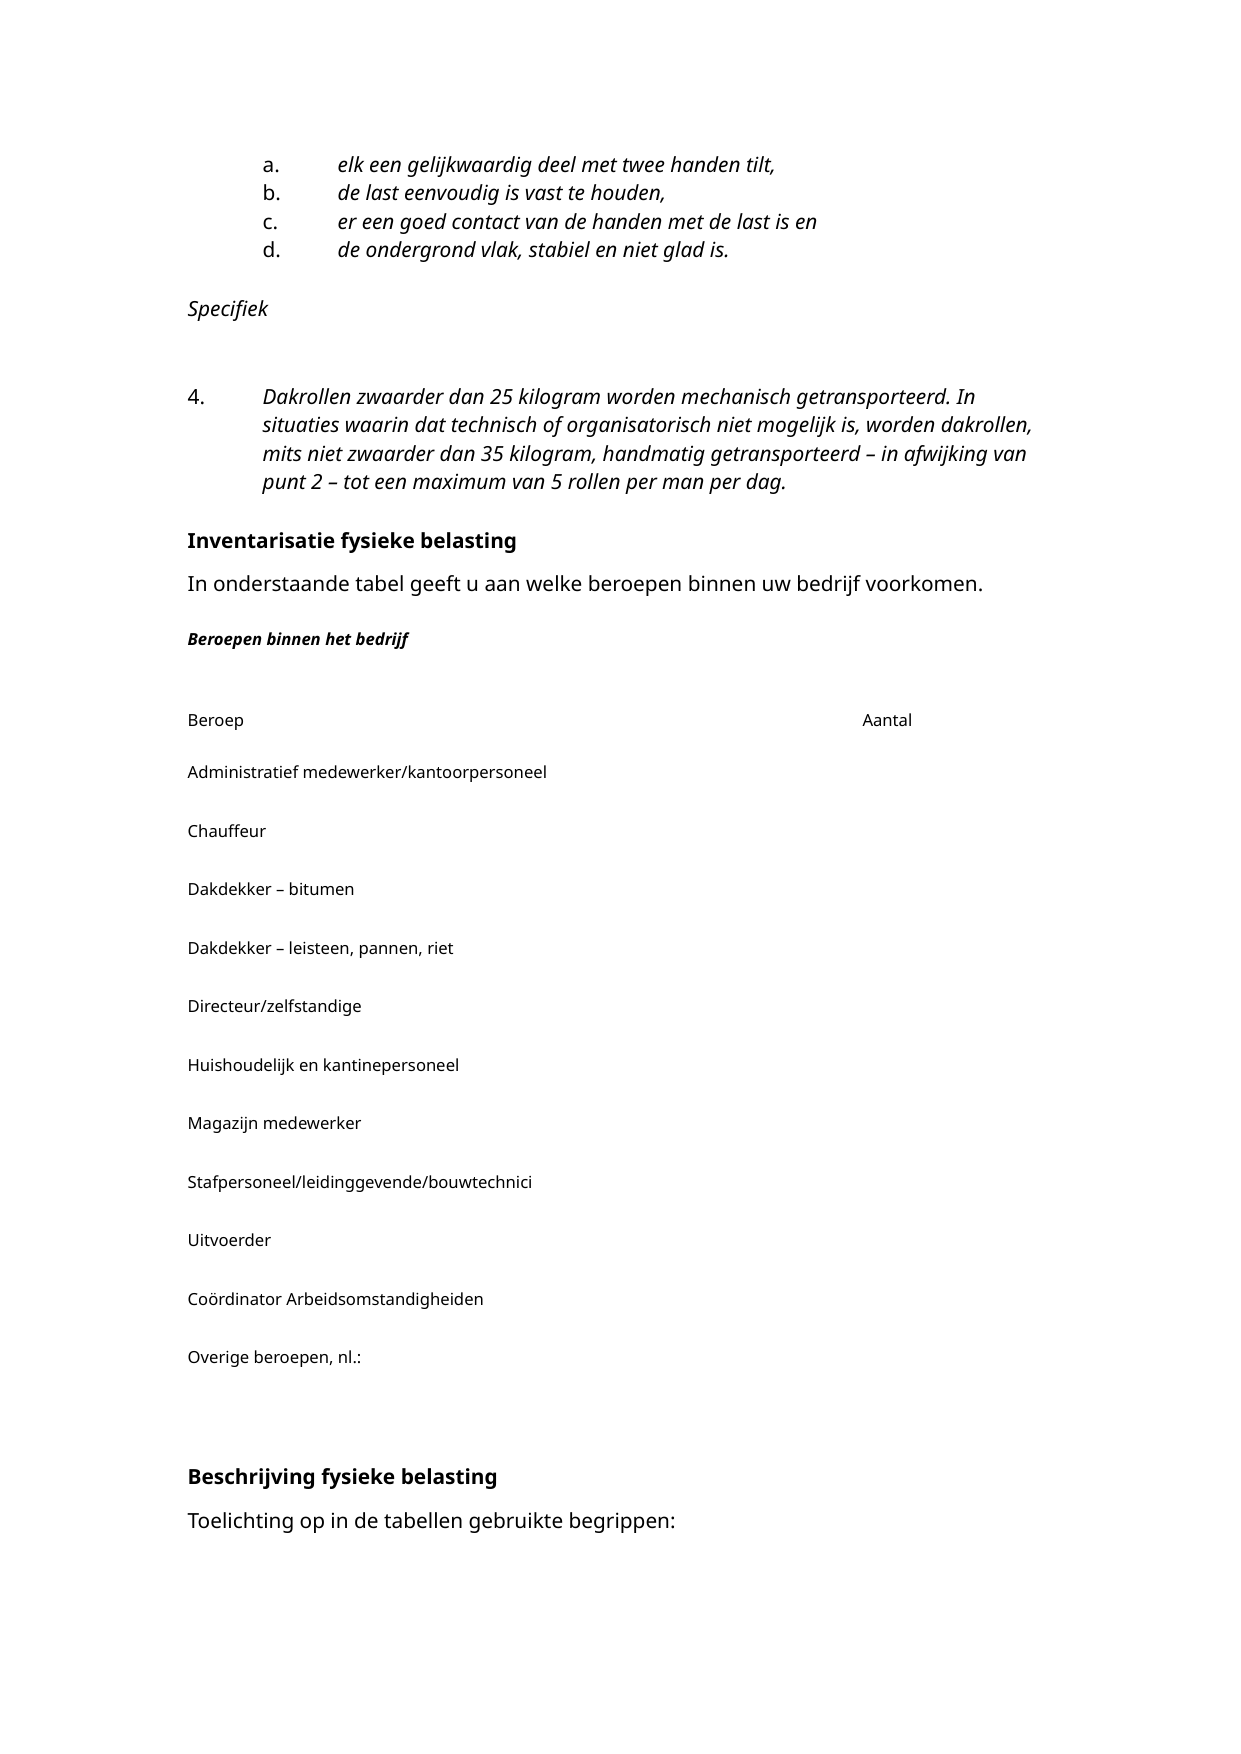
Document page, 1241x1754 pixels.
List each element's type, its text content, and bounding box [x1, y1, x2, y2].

text Specifiek [187, 294, 1053, 322]
table_cell [862, 1287, 1053, 1346]
table_cell [862, 878, 1053, 936]
table_cell Directeur/zelfstandige [188, 995, 862, 1053]
table_header Aantal [862, 709, 1053, 761]
text Beroepen binnen het bedrijf [187, 628, 1053, 651]
list de ondergrond vlak, stabiel en niet glad is. [262, 235, 1053, 264]
list de last eenvoudig is vast te houden, [262, 178, 1053, 207]
table_cell Stafpersoneel/leidinggevende/bouwtechnici [188, 1170, 862, 1229]
list elk een gelijkwaardig deel met twee handen tilt, [262, 150, 1053, 178]
text In onderstaande tabel geeft u aan welke beroepen binnen uw bedrijf voorkomen. [187, 569, 1053, 598]
table_cell Coördinator Arbeidsomstandigheiden [188, 1287, 862, 1346]
table_cell Magazijn medewerker [188, 1112, 862, 1170]
table_cell Dakdekker – leisteen, pannen, riet [188, 936, 862, 995]
table_cell Dakdekker – bitumen [188, 878, 862, 936]
table_cell Chauffeur [188, 820, 862, 878]
table_cell [862, 1229, 1053, 1287]
table_cell Huishoudelijk en kantinepersoneel [188, 1053, 862, 1112]
table_cell [862, 936, 1053, 995]
table_cell [862, 995, 1053, 1053]
table_cell Administratief medewerker/kantoorpersoneel [188, 761, 862, 819]
table_header Beroep [188, 709, 862, 761]
text Beschrijving fysieke belasting [187, 1462, 1053, 1491]
table_cell [862, 1112, 1053, 1170]
table_cell Overige beroepen, nl.: [188, 1346, 862, 1404]
table_cell [862, 820, 1053, 878]
table_cell [862, 1170, 1053, 1229]
text Toelichting op in de tabellen gebruikte begrippen: [187, 1506, 1053, 1534]
table_cell [862, 761, 1053, 819]
text Inventarisatie fysieke belasting [187, 526, 1053, 554]
list er een goed contact van de handen met de last is en [262, 207, 1053, 235]
table_cell [862, 1346, 1053, 1404]
list Dakrollen zwaarder dan 25 kilogram worden mechanisch getransporteerd. In situaties waarin dat technisch of organisatorisch niet mogelijk is, worden dakrollen, mits niet zwaarder dan 35 kilogram, handmatig getransporteerd – in afwijking van punt 2 – tot een maximum van 5 rollen per man per dag. [187, 382, 1053, 496]
table_cell [862, 1053, 1053, 1112]
table_cell Uitvoerder [188, 1229, 862, 1287]
